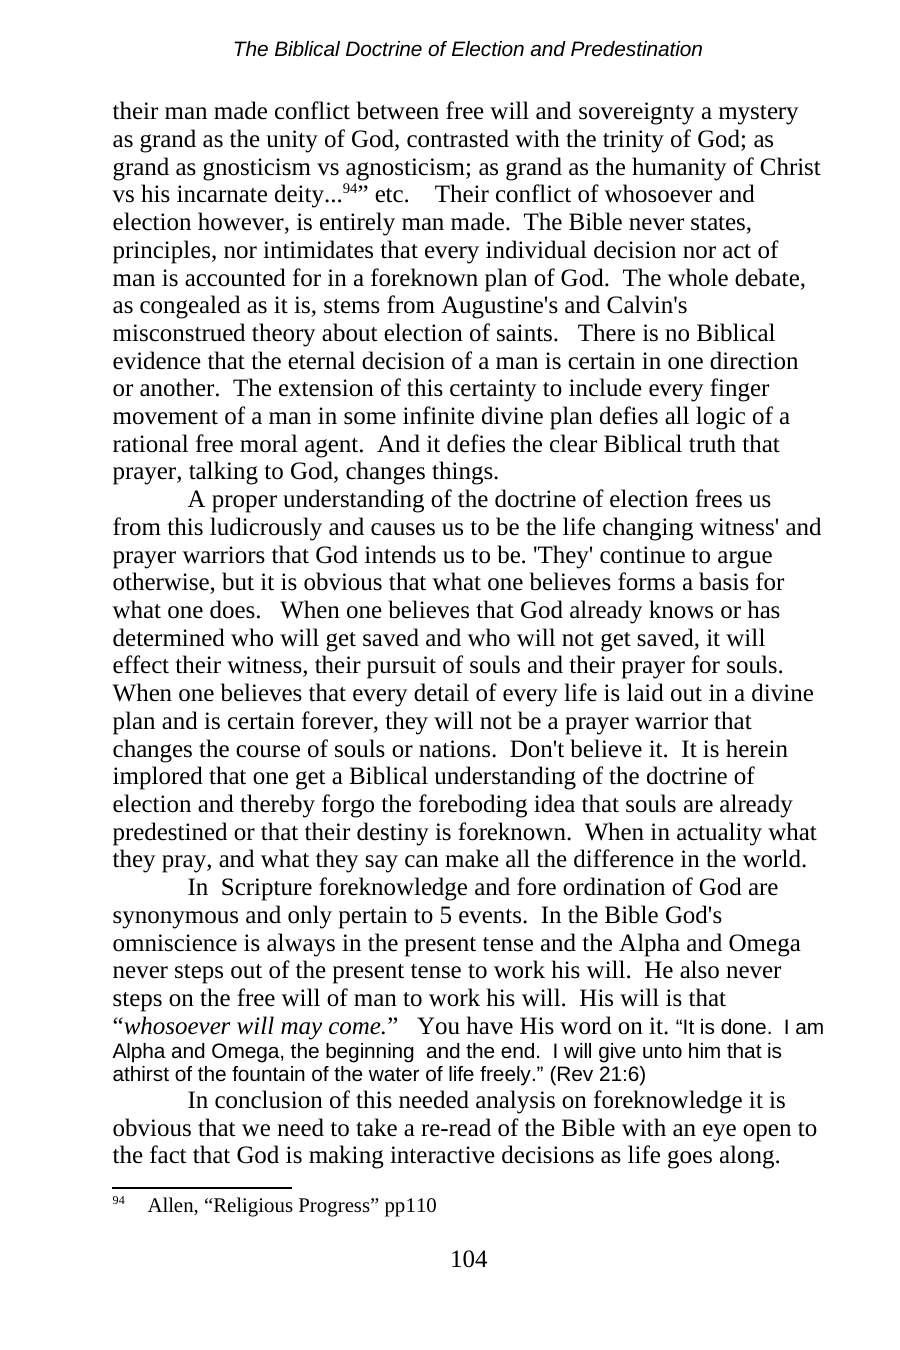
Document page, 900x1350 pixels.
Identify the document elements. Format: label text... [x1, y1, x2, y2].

text In Scripture foreknowledge and fore ordination of God are synonymous and only pertain to 5 events. In the Bible God's omniscience is always in the present tense and the Alpha and Omega never steps out of the present tense to work his will. He also never steps on the free will of man to work his will. His will is that “whosoever will may come.” You have His word on it. “It is done. I am Alpha and Omega, the beginning and the end. I will give unto him that is athirst of the fountain of the water of life freely.” (Rev 21:6) [112, 873, 825, 1086]
text Allen, “Religious Progress” pp110 [112, 1194, 825, 1217]
text In conclusion of this needed analysis on foreknowledge it is obvious that we need to take a re-read of the Bible with an eye open to the fact that God is making interactive decisions as life goes along. [112, 1086, 825, 1169]
text A proper understanding of the doctrine of election frees us from this ludicrously and causes us to be the life changing witness' and prayer warriors that God intends us to be. 'They' continue to argue otherwise, but it is obvious that what one believes forms a basis for what one does. When one believes that God already knows or has determined who will get saved and who will not get saved, it will effect their witness, their pursuit of souls and their prayer for souls. When one believes that every detail of every life is laid out in a divine plan and is certain forever, they will not be a prayer warrior that changes the course of souls or nations. Don't believe it. It is herein implored that one get a Biblical understanding of the doctrine of election and thereby forgo the foreboding idea that souls are already predestined or that their destiny is foreknown. When in actuality what they pray, and what they say can make all the difference in the world. [112, 485, 825, 873]
text their man made conflict between free will and sovereignty a mystery as grand as the unity of God, contrasted with the trinity of God; as grand as gnosticism vs agnosticism; as grand as the humanity of Christ vs his incarnate deity...” etc. Their conflict of whosoever and election however, is entirely man made. The Bible never states, principles, nor intimidates that every individual decision nor act of man is accounted for in a foreknown plan of God. The whole debate, as congealed as it is, stems from Augustine's and Calvin's misconstrued theory about election of saints. There is no Biblical evidence that the eternal decision of a man is certain in one direction or another. The extension of this certainty to include every finger movement of a man in some infinite divine plan defies all logic of a rational free moral agent. And it defies the clear Biblical truth that prayer, talking to God, changes things. [112, 97, 825, 485]
